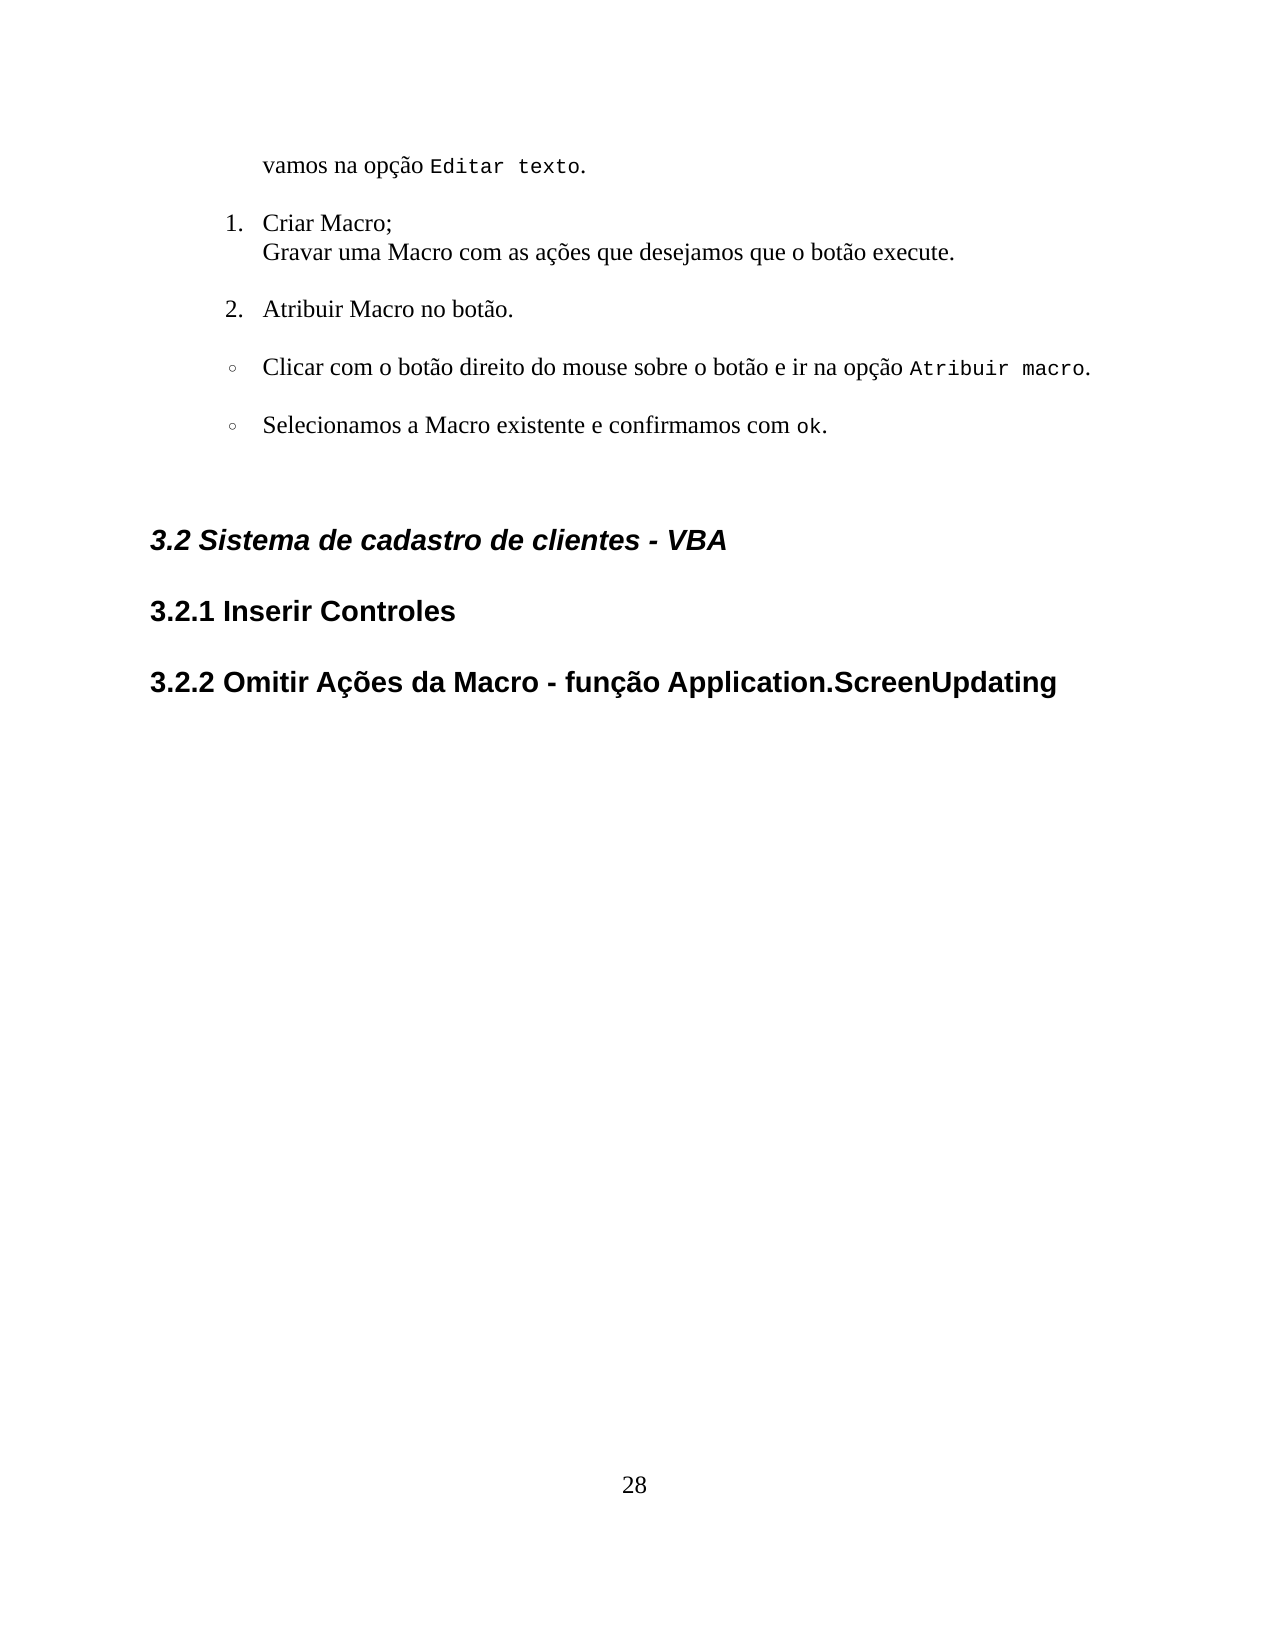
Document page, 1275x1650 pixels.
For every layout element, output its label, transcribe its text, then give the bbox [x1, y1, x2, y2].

subtitle 3.2.2 Omitir Ações da Macro - função Application.ScreenUpdating [150, 664, 1125, 698]
list Selecionamos a Macro existente e confirmamos com ok. [225, 410, 1125, 469]
list vamos na opção Editar texto. [225, 150, 1125, 208]
list Clicar com o botão direito do mouse sobre o botão e ir na opção Atribuir macro. [225, 352, 1125, 410]
list Atribuir Macro no botão. [225, 294, 1125, 352]
subtitle 3.2 Sistema de cadastro de clientes - VBA [150, 522, 1125, 556]
list Criar Macro; Gravar uma Macro com as ações que desejamos que o botão execute. [225, 208, 1125, 294]
subtitle 3.2.1 Inserir Controles [150, 593, 1125, 627]
